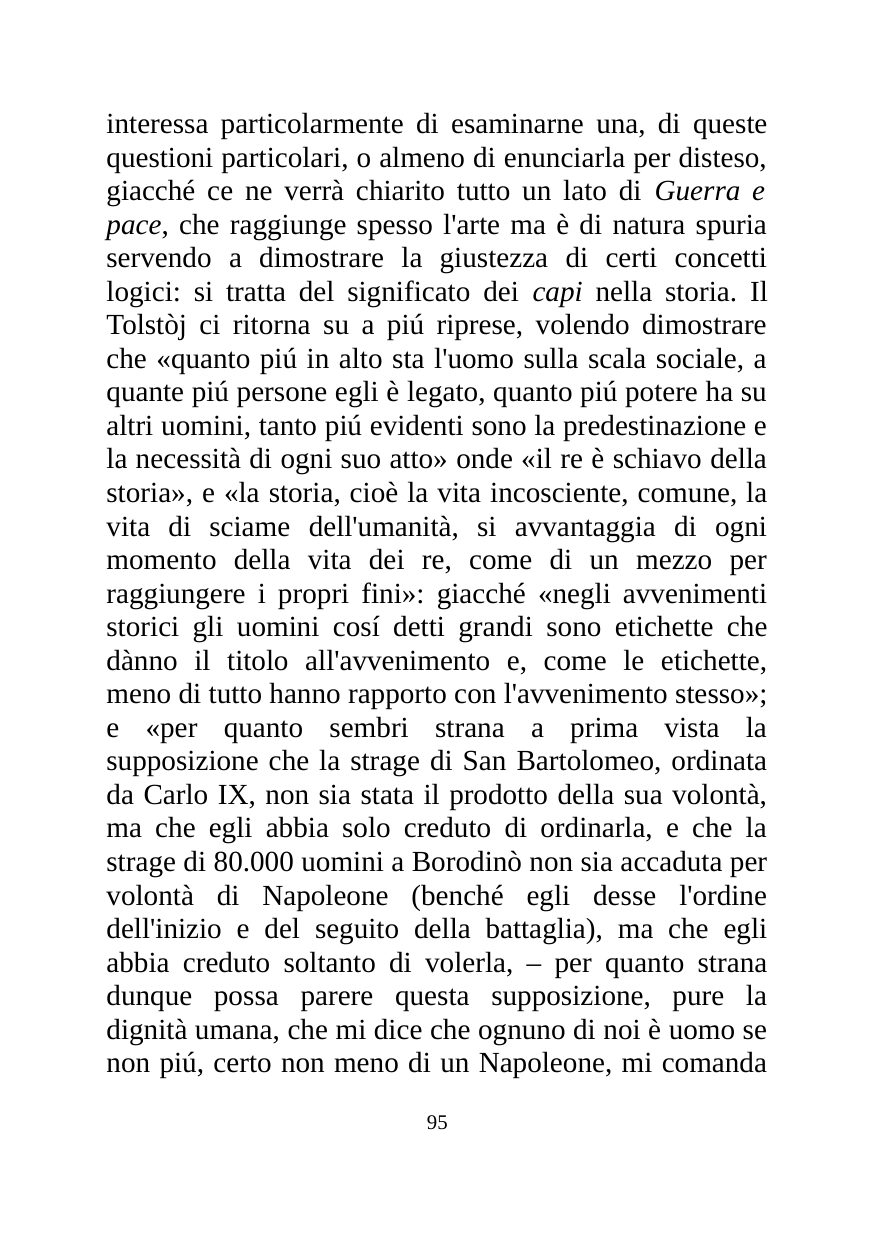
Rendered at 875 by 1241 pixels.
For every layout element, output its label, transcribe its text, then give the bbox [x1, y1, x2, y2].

text interessa particolarmente di esaminarne una, di queste questioni particolari, o almeno di enunciarla per disteso, giacché ce ne verrà chiarito tutto un lato di Guerra e pace, che raggiunge spesso l'arte ma è di natura spuria servendo a dimostrare la giustezza di certi concetti logici: si tratta del significato dei capi nella storia. Il Tolstòj ci ritorna su a piú riprese, volendo dimostrare che «quanto piú in alto sta l'uomo sulla scala sociale, a quante piú persone egli è legato, quanto piú potere ha su altri uomini, tanto piú evidenti sono la predestinazione e la necessità di ogni suo atto» onde «il re è schiavo della storia», e «la storia, cioè la vita incosciente, comune, la vita di sciame dell'umanità, si avvantaggia di ogni momento della vita dei re, come di un mezzo per raggiungere i propri fini»: giacché «negli avvenimenti storici gli uomini cosí detti grandi sono etichette che dànno il titolo all'avvenimento e, come le etichette, meno di tutto hanno rapporto con l'avvenimento stesso»; e «per quanto sembri strana a prima vista la supposizione che la strage di San Bartolomeo, ordinata da Carlo IX, non sia stata il prodotto della sua volontà, ma che egli abbia solo creduto di ordinarla, e che la strage di 80.000 uomini a Borodinò non sia accaduta per volontà di Napoleone (benché egli desse l'ordine dell'inizio e del seguito della battaglia), ma che egli abbia creduto soltanto di volerla, – per quanto strana dunque possa parere questa supposizione, pure la dignità umana, che mi dice che ognuno di noi è uomo se non piú, certo non meno di un Napoleone, mi comanda [106, 106, 768, 1079]
